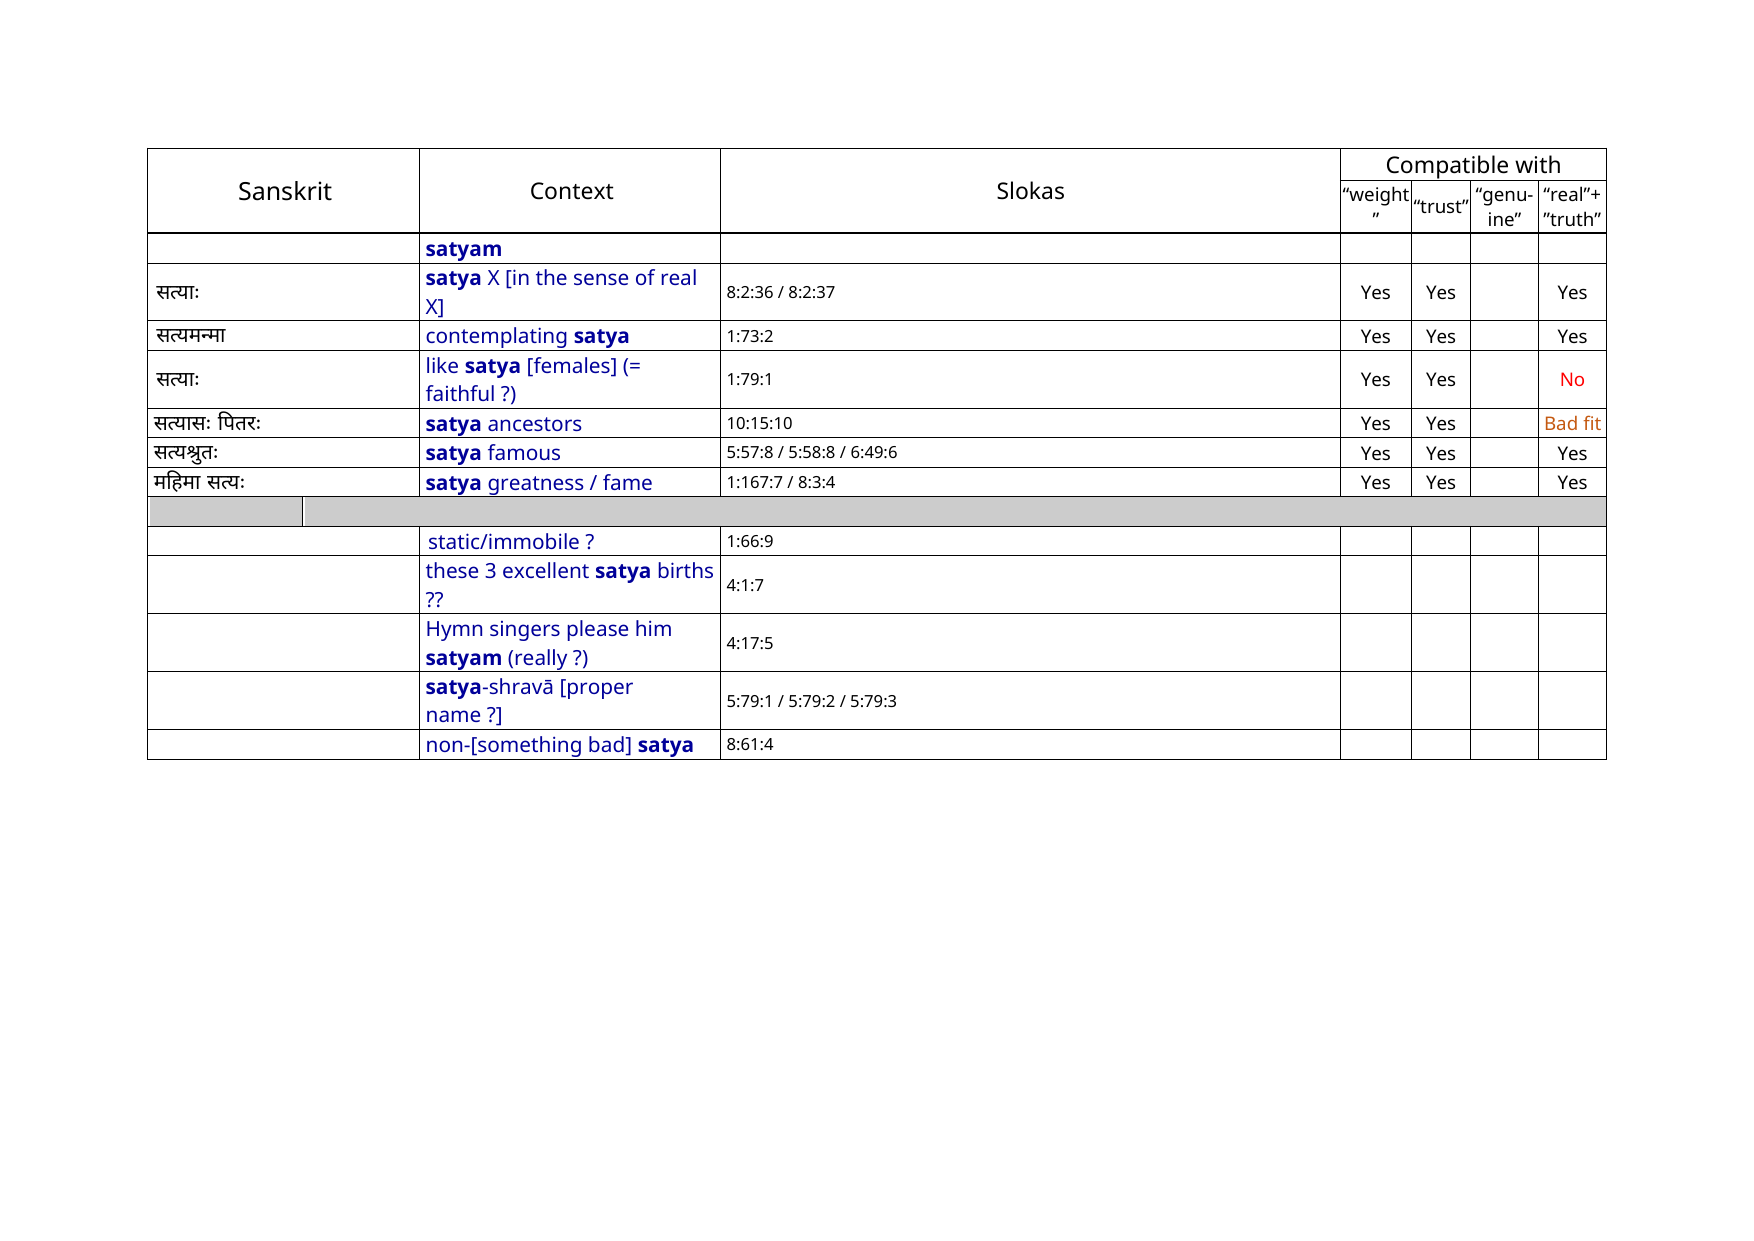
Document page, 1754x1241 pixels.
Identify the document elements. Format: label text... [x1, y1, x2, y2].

table_cell [1471, 351, 1538, 408]
table_cell 8:2:36 / 8:2:37 [721, 264, 1340, 320]
table_cell [1539, 234, 1606, 262]
table_cell satya greatness / fame [420, 468, 720, 496]
table_cell 4:1:7 [721, 556, 1340, 613]
table_cell Yes [1412, 351, 1470, 408]
table_cell Yes [1412, 438, 1470, 467]
table_cell [1539, 614, 1606, 671]
table_cell 5:57:8 / 5:58:8 / 6:49:6 [721, 438, 1340, 467]
table_cell these 3 excellent satya births ?? [420, 556, 720, 613]
table_cell Yes [1539, 438, 1606, 467]
table_cell 1:66:9 [721, 527, 1340, 555]
table_cell [1539, 527, 1606, 555]
table_cell [1471, 234, 1538, 262]
table_cell 5:79:1 / 5:79:2 / 5:79:3 [721, 672, 1340, 729]
table_cell 4:17:5 [721, 614, 1340, 671]
table_cell No [1539, 351, 1606, 408]
table_cell सत्याः [148, 264, 419, 320]
table_cell Yes [1341, 468, 1411, 496]
table_cell [1341, 672, 1411, 729]
table_cell [148, 730, 419, 758]
table_cell [1471, 264, 1538, 320]
table_cell Yes [1341, 438, 1411, 467]
table_cell [1412, 672, 1470, 729]
table_cell [148, 614, 419, 671]
table_cell satya famous [420, 438, 720, 467]
table_cell static/immobile ? [420, 527, 720, 555]
table_cell Yes [1539, 321, 1606, 350]
table_cell Bad fit [1539, 409, 1606, 437]
table_cell [148, 234, 419, 262]
table_cell [1412, 556, 1470, 613]
table_cell [1471, 614, 1538, 671]
table_cell Yes [1412, 409, 1470, 437]
table_cell Yes [1539, 264, 1606, 320]
table_cell सत्यमन्मा [148, 321, 419, 350]
table_cell Yes [1412, 468, 1470, 496]
table_cell [1471, 438, 1538, 467]
table_cell Hymn singers please him satyam (really ?) [420, 614, 720, 671]
table_cell महिमा सत्यः [148, 468, 419, 496]
table_cell [1412, 614, 1470, 671]
table_cell 8:61:4 [721, 730, 1340, 758]
table_cell [1539, 730, 1606, 758]
table_cell सत्यश्रुतः [148, 438, 419, 467]
table_cell Yes [1341, 264, 1411, 320]
table_cell [148, 527, 419, 555]
table_cell [1412, 527, 1470, 555]
table_cell [1471, 527, 1538, 555]
table_cell contemplating satya [420, 321, 720, 350]
table_cell [1539, 556, 1606, 613]
table_cell satyam [420, 234, 720, 262]
table_cell satya-shravā [proper name ?] [420, 672, 720, 729]
table_cell 10:15:10 [721, 409, 1340, 437]
table_cell Yes [1341, 321, 1411, 350]
table_cell [1471, 672, 1538, 729]
table_cell satya X [in the sense of real X] [420, 264, 720, 320]
table_cell Yes [1412, 264, 1470, 320]
table_cell [1341, 234, 1411, 262]
table_cell [1341, 730, 1411, 758]
table_cell [1471, 556, 1538, 613]
table_cell 1:73:2 [721, 321, 1340, 350]
table_cell [1412, 234, 1470, 262]
table_cell [148, 556, 419, 613]
table_cell Yes [1412, 321, 1470, 350]
table_cell सत्याः [148, 351, 419, 408]
table_cell [1471, 468, 1538, 496]
table_cell Yes [1341, 351, 1411, 408]
table_cell सत्यासः पितरः [148, 409, 419, 437]
table_cell Yes [1539, 468, 1606, 496]
table_cell [148, 672, 419, 729]
table_cell [1341, 556, 1411, 613]
table_cell [721, 234, 1340, 262]
table_cell 1:79:1 [721, 351, 1340, 408]
table_cell non-[something bad] satya [420, 730, 720, 758]
table_cell [1471, 730, 1538, 758]
table_cell [1471, 321, 1538, 350]
table_cell 1:167:7 / 8:3:4 [721, 468, 1340, 496]
table_cell like satya [females] (= faithful ?) [420, 351, 720, 408]
table_cell [1412, 730, 1470, 758]
table_cell [1471, 409, 1538, 437]
table_cell [1341, 614, 1411, 671]
table_cell satya ancestors [420, 409, 720, 437]
table_cell Yes [1341, 409, 1411, 437]
table_cell [1341, 527, 1411, 555]
table_cell [1539, 672, 1606, 729]
